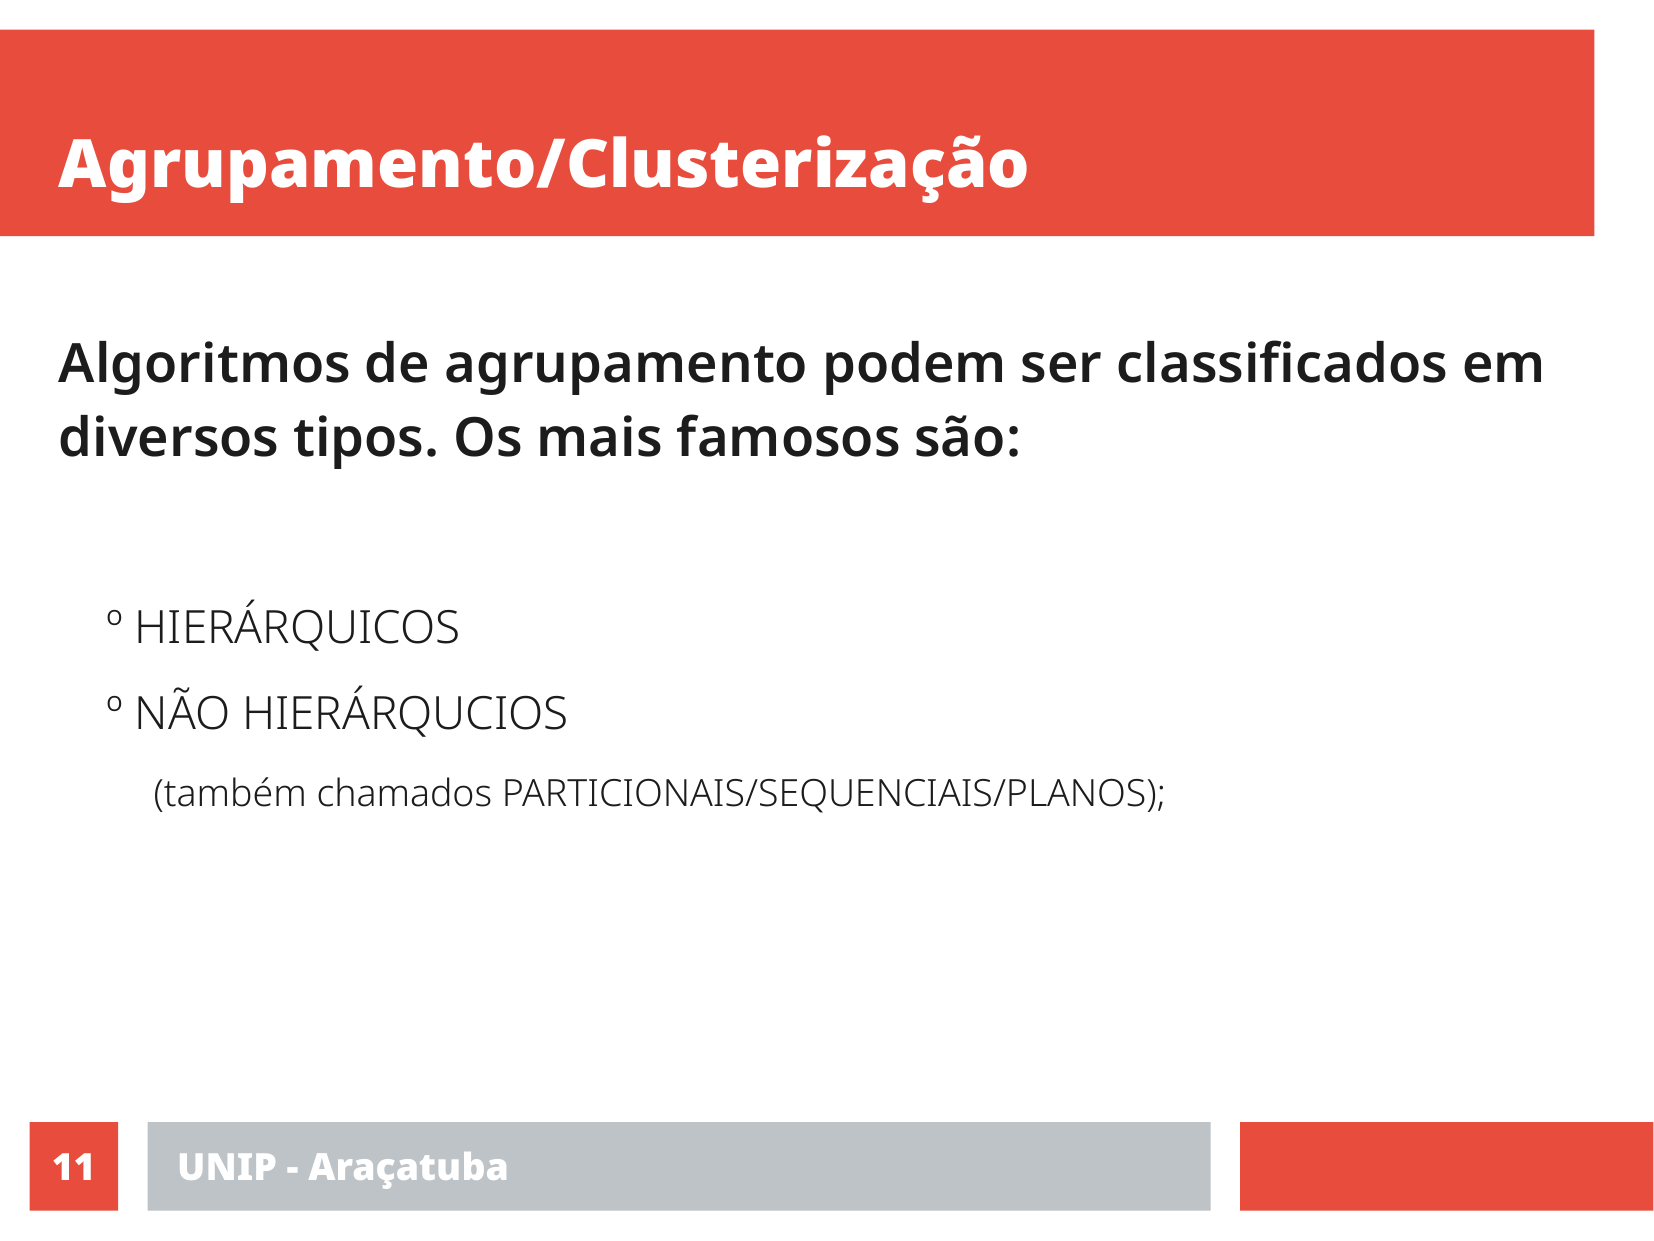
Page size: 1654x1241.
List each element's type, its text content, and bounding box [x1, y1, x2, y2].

list Algoritmos de agrupamento podem ser classificados em diversos tipos. Os mais famosos são: º HIERÁRQUICOS º NÃO HIERÁRQUCIOS (também chamados PARTICIONAIS/SEQUENCIAIS/PLANOS); [59, 324, 1565, 1093]
title Agrupamento/Clusterização [59, 59, 1595, 207]
